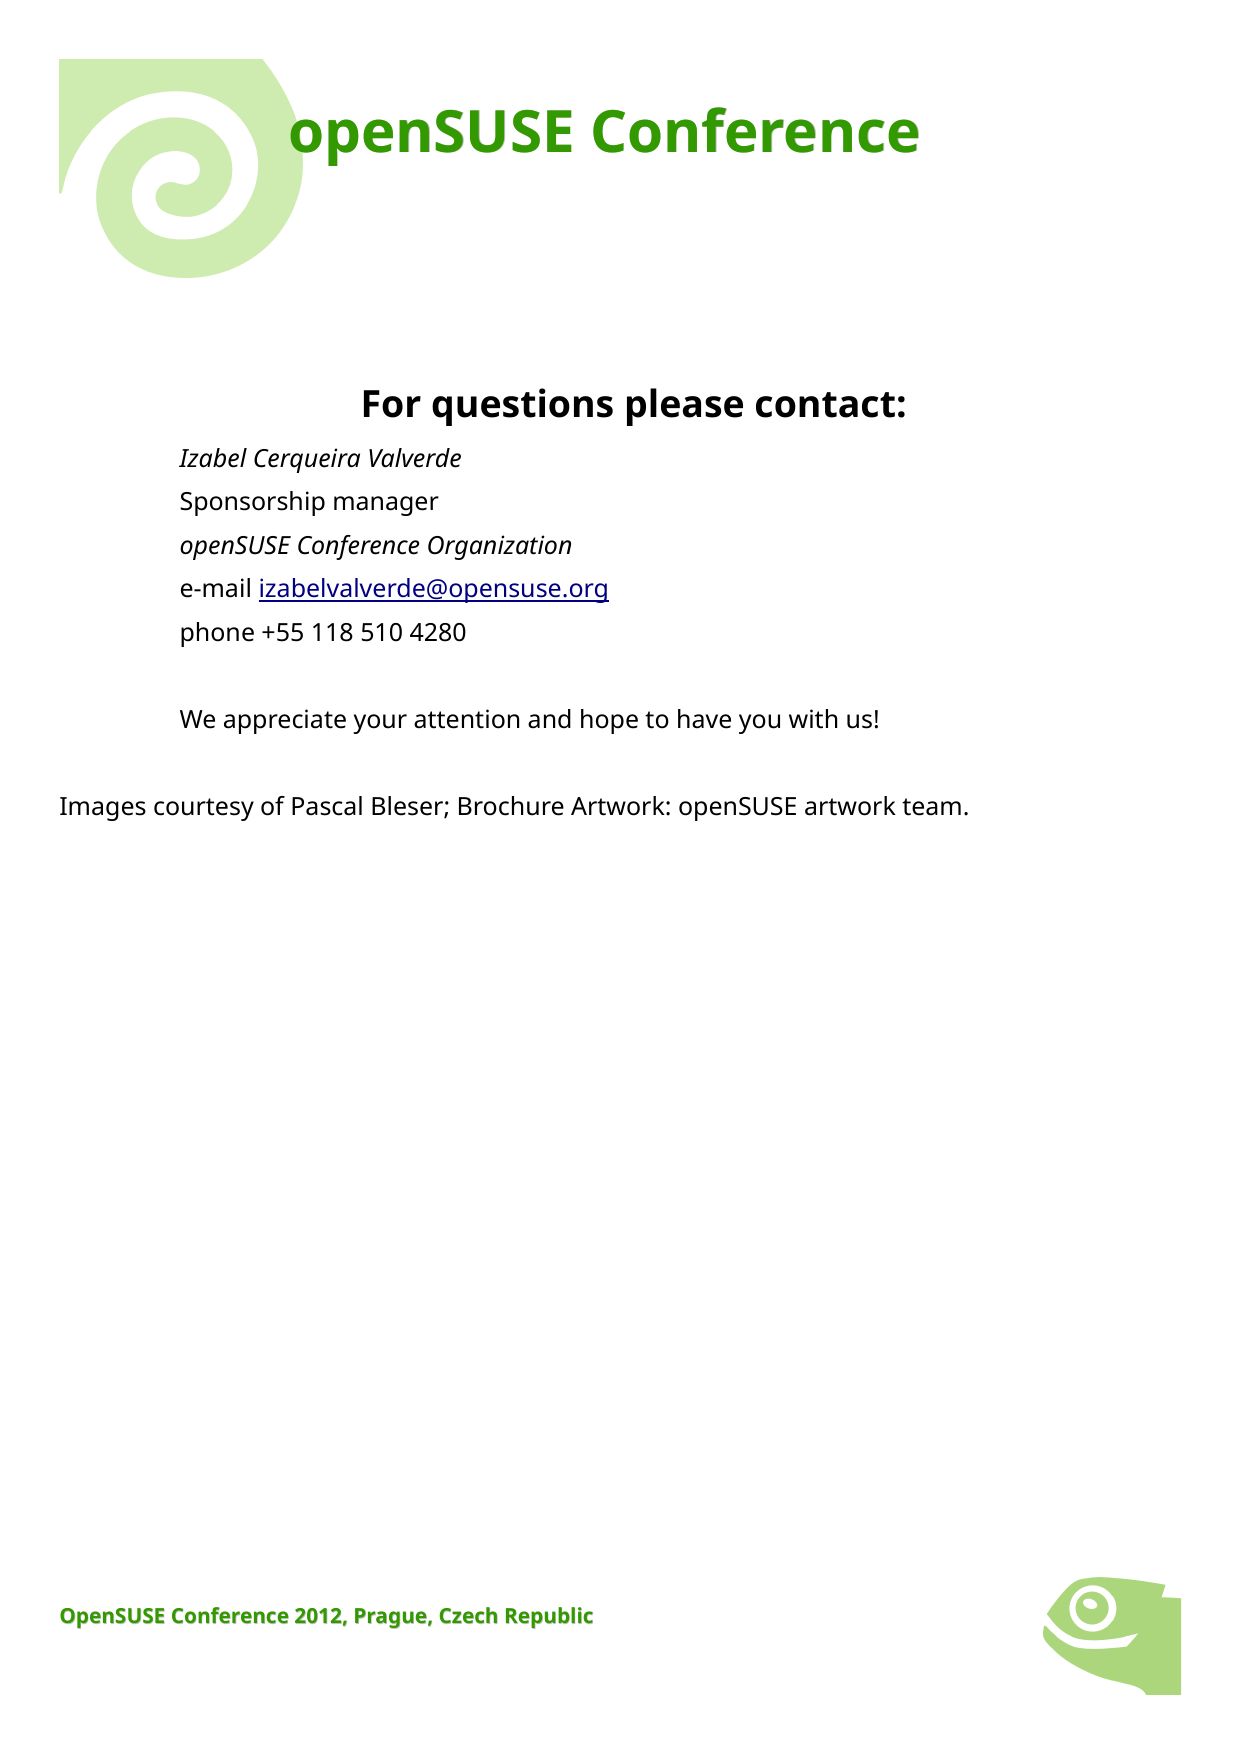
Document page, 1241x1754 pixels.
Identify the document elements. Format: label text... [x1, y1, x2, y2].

text Images courtesy of Pascal Bleser; Brochure Artwork: openSUSE artwork team. [59, 789, 1062, 823]
picture [749, 1570, 1182, 1695]
text phone +55 118 510 4280 [179, 614, 1062, 649]
text e-mail izabelvalverde@opensuse.org [179, 571, 1062, 605]
text openSUSE Conference Organization [179, 527, 1062, 562]
picture [59, 59, 819, 311]
text Sponsorship manager [179, 484, 1062, 518]
text We appreciate your attention and hope to have you with us! [179, 702, 1062, 736]
text Izabel Cerqueira Valverde [179, 440, 1062, 474]
subtitle For questions please contact: [86, 377, 1181, 428]
